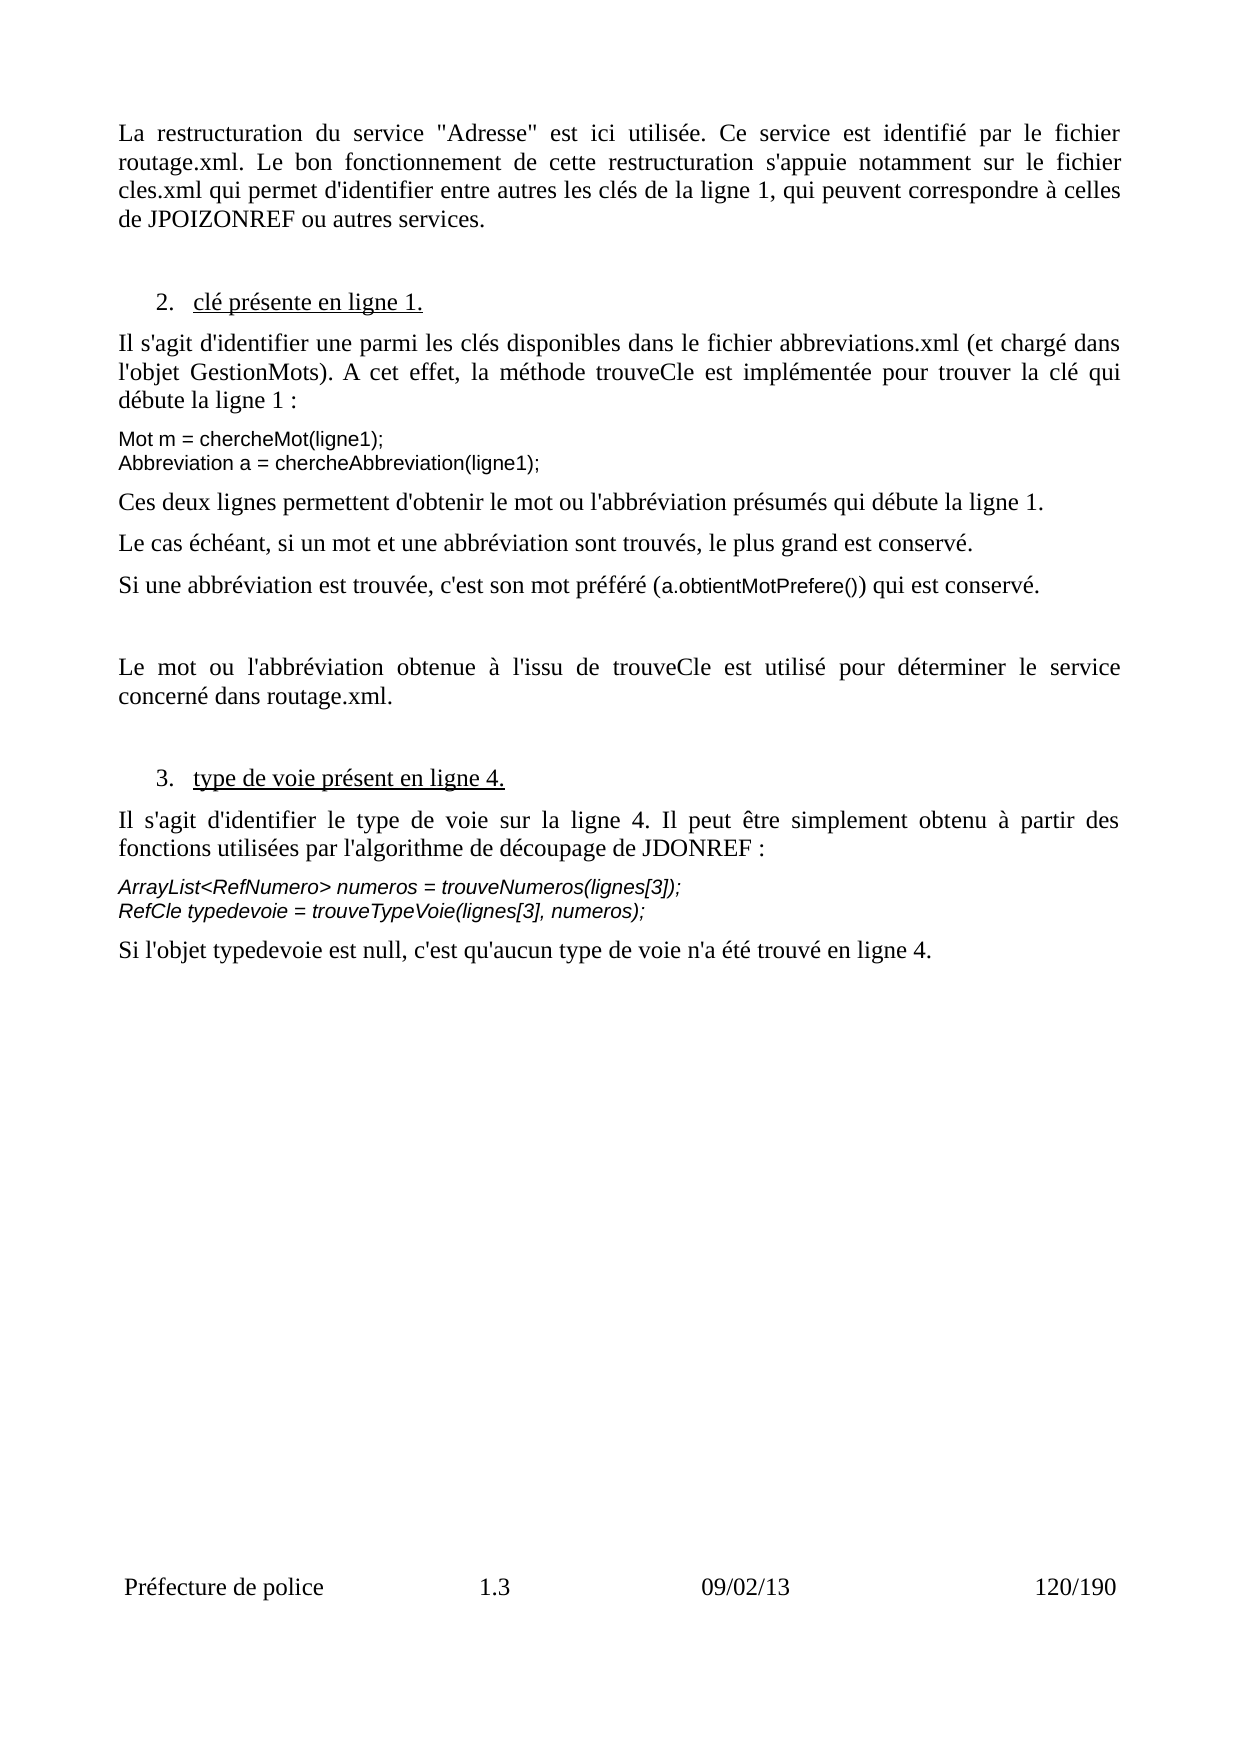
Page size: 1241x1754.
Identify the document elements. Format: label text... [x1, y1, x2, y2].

text Ces deux lignes permettent d'obtenir le mot ou l'abbréviation présumés qui débute la ligne 1. [118, 487, 1122, 516]
list type de voie présent en ligne 4. [156, 763, 1122, 792]
text Si une abbréviation est trouvée, c'est son mot préféré (a.obtientMotPrefere()) qui est conservé. [118, 570, 1122, 598]
text Le mot ou l'abbréviation obtenue à l'issu de trouveCle est utilisé pour déterminer le service concerné dans routage.xml. [118, 652, 1122, 710]
text Il s'agit d'identifier une parmi les clés disponibles dans le fichier abbreviations.xml (et chargé dans l'objet GestionMots). A cet effet, la méthode trouveCle est implémentée pour trouver la clé qui débute la ligne 1 : [118, 328, 1122, 414]
text Mot m = chercheMot(ligne1); Abbreviation a = chercheAbbreviation(ligne1); [118, 427, 1122, 475]
text Si l'objet typedevoie est null, c'est qu'aucun type de voie n'a été trouvé en ligne 4. [118, 935, 1122, 964]
text Le cas échéant, si un mot et une abbréviation sont trouvés, le plus grand est conservé. [118, 528, 1122, 557]
list clé présente en ligne 1. [156, 287, 1122, 316]
text La restructuration du service "Adresse" est ici utilisée. Ce service est identifié par le fichier routage.xml. Le bon fonctionnement de cette restructuration s'appuie notamment sur le fichier cles.xml qui permet d'identifier entre autres les clés de la ligne 1, qui peuvent correspondre à celles de JPOIZONREF ou autres services. [118, 118, 1122, 233]
text ArrayList<RefNumero> numeros = trouveNumeros(lignes[3]); RefCle typedevoie = trouveTypeVoie(lignes[3], numeros); [118, 875, 1122, 923]
text Il s'agit d'identifier le type de voie sur la ligne 4. Il peut être simplement obtenu à partir des fonctions utilisées par l'algorithme de découpage de JDONREF : [118, 805, 1122, 862]
